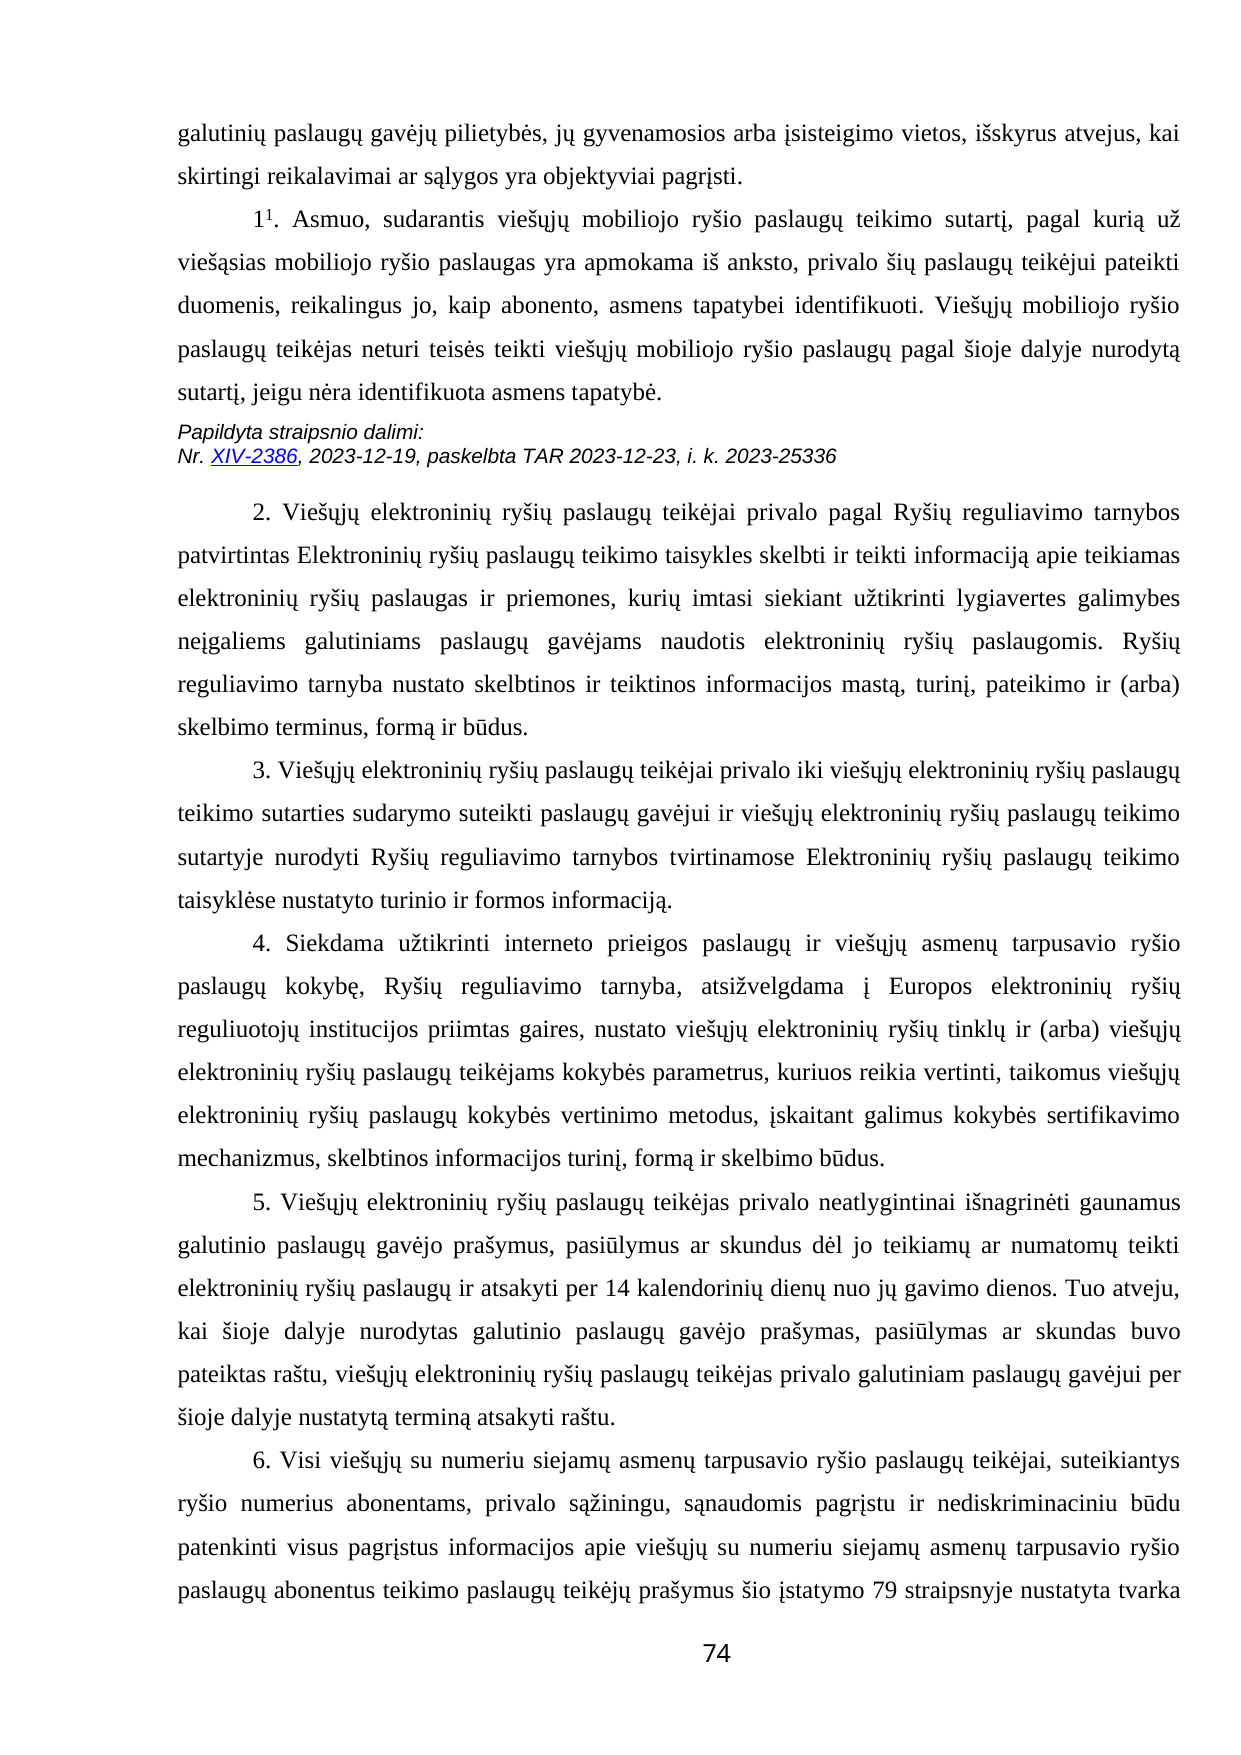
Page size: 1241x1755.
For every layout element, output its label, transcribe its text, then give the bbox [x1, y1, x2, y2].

text 3. Viešųjų elektroninių ryšių paslaugų teikėjai privalo iki viešųjų elektroninių ryšių paslaugų teikimo sutarties sudarymo suteikti paslaugų gavėjui ir viešųjų elektroninių ryšių paslaugų teikimo sutartyje nurodyti Ryšių reguliavimo tarnybos tvirtinamose Elektroninių ryšių paslaugų teikimo taisyklėse nustatyto turinio ir formos informaciją. [177, 755, 1181, 913]
text 5. Viešųjų elektroninių ryšių paslaugų teikėjas privalo neatlygintinai išnagrinėti gaunamus galutinio paslaugų gavėjo prašymus, pasiūlymus ar skundus dėl jo teikiamų ar numatomų teikti elektroninių ryšių paslaugų ir atsakyti per 14 kalendorinių dienų nuo jų gavimo dienos. Tuo atveju, kai šioje dalyje nurodytas galutinio paslaugų gavėjo prašymas, pasiūlymas ar skundas buvo pateiktas raštu, viešųjų elektroninių ryšių paslaugų teikėjas privalo galutiniam paslaugų gavėjui per šioje dalyje nustatytą terminą atsakyti raštu. [177, 1187, 1181, 1431]
text Nr. XIV-2386, 2023-12-19, paskelbta TAR 2023-12-23, i. k. 2023-25336 [177, 444, 1181, 468]
text 11. Asmuo, sudarantis viešųjų mobiliojo ryšio paslaugų teikimo sutartį, pagal kurią už viešąsias mobiliojo ryšio paslaugas yra apmokama iš anksto, privalo šių paslaugų teikėjui pateikti duomenis, reikalingus jo, kaip abonento, asmens tapatybei identifikuoti. Viešųjų mobiliojo ryšio paslaugų teikėjas neturi teisės teikti viešųjų mobiliojo ryšio paslaugų pagal šioje dalyje nurodytą sutartį, jeigu nėra identifikuota asmens tapatybė. [177, 204, 1181, 406]
text 6. Visi viešųjų su numeriu siejamų asmenų tarpusavio ryšio paslaugų teikėjai, suteikiantys ryšio numerius abonentams, privalo sąžiningu, sąnaudomis pagrįstu ir nediskriminaciniu būdu patenkinti visus pagrįstus informacijos apie viešųjų su numeriu siejamų asmenų tarpusavio ryšio paslaugų abonentus teikimo paslaugų teikėjų prašymus šio įstatymo 79 straipsnyje nustatyta tvarka [177, 1445, 1181, 1603]
text 2. Viešųjų elektroninių ryšių paslaugų teikėjai privalo pagal Ryšių reguliavimo tarnybos patvirtintas Elektroninių ryšių paslaugų teikimo taisykles skelbti ir teikti informaciją apie teikiamas elektroninių ryšių paslaugas ir priemones, kurių imtasi siekiant užtikrinti lygiavertes galimybes neįgaliems galutiniams paslaugų gavėjams naudotis elektroninių ryšių paslaugomis. Ryšių reguliavimo tarnyba nustato skelbtinos ir teiktinos informacijos mastą, turinį, pateikimo ir (arba) skelbimo terminus, formą ir būdus. [177, 497, 1181, 741]
text galutinių paslaugų gavėjų pilietybės, jų gyvenamosios arba įsisteigimo vietos, išskyrus atvejus, kai skirtingi reikalavimai ar sąlygos yra objektyviai pagrįsti. [177, 118, 1181, 190]
text Papildyta straipsnio dalimi: [177, 420, 1181, 444]
text 4. Siekdama užtikrinti interneto prieigos paslaugų ir viešųjų asmenų tarpusavio ryšio paslaugų kokybę, Ryšių reguliavimo tarnyba, atsižvelgdama į Europos elektroninių ryšių reguliuotojų institucijos priimtas gaires, nustato viešųjų elektroninių ryšių tinklų ir (arba) viešųjų elektroninių ryšių paslaugų teikėjams kokybės parametrus, kuriuos reikia vertinti, taikomus viešųjų elektroninių ryšių paslaugų kokybės vertinimo metodus, įskaitant galimus kokybės sertifikavimo mechanizmus, skelbtinos informacijos turinį, formą ir skelbimo būdus. [177, 928, 1181, 1172]
